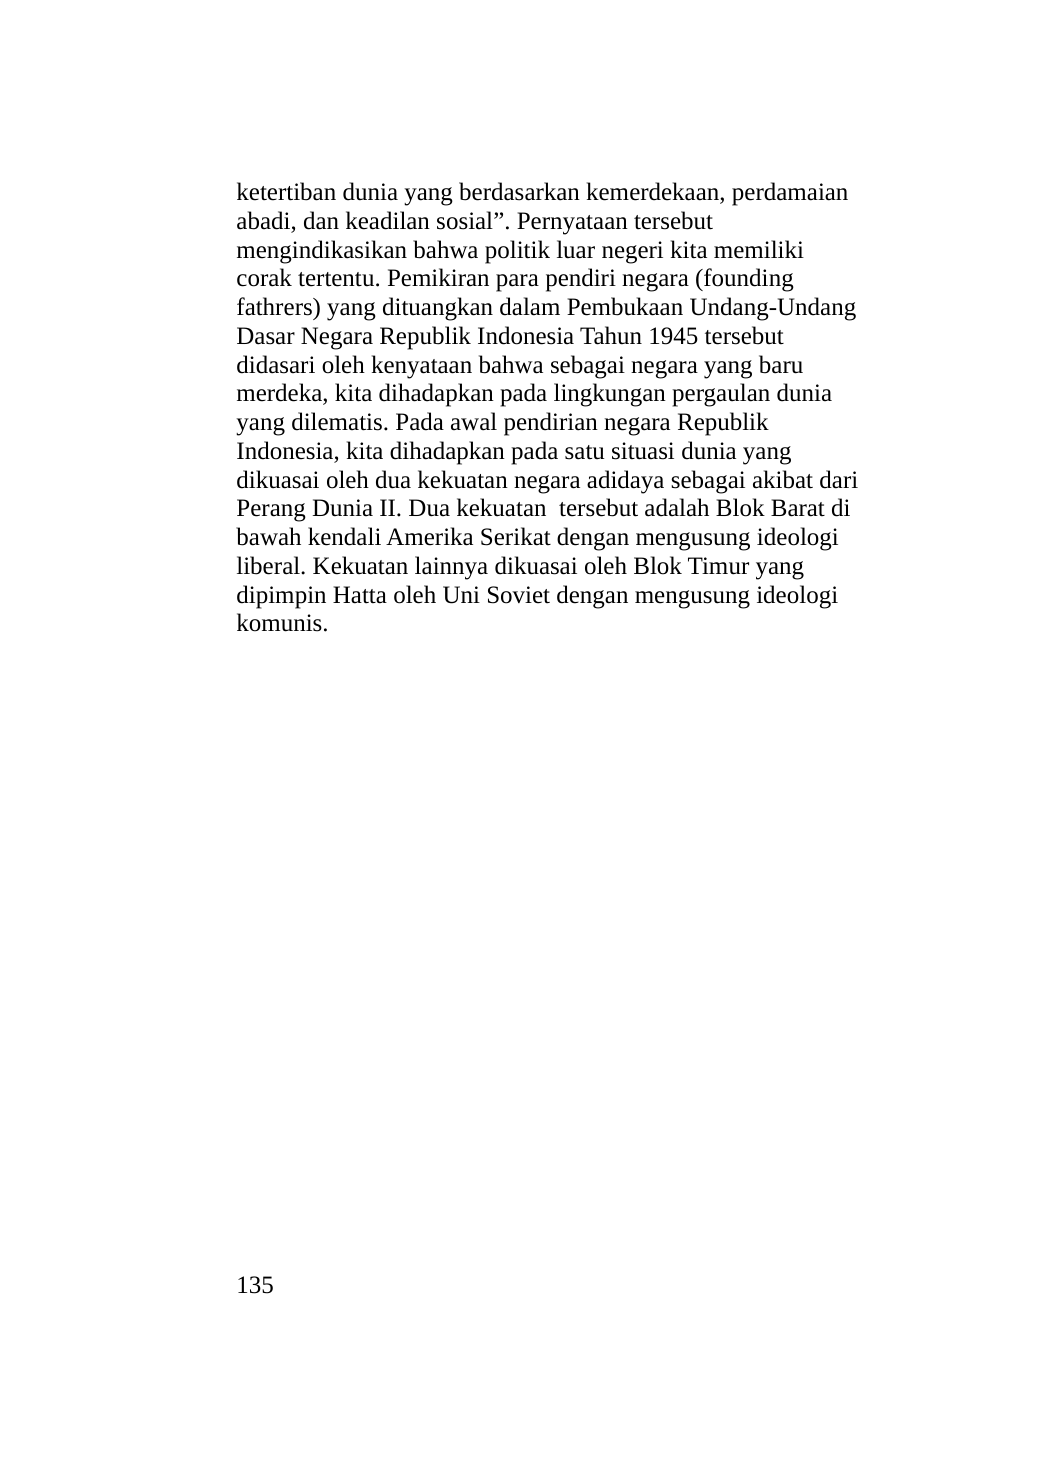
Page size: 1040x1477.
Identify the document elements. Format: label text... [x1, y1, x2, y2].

text ketertiban dunia yang berdasarkan kemerdekaan, perdamaian abadi, dan keadilan sosial”. Pernyataan tersebut mengindikasikan bahwa politik luar negeri kita memiliki corak tertentu. Pemikiran para pendiri negara (founding fathrers) yang dituangkan dalam Pembukaan Undang-Undang Dasar Negara Republik Indonesia Tahun 1945 tersebut didasari oleh kenyataan bahwa sebagai negara yang baru merdeka, kita dihadapkan pada lingkungan pergaulan dunia yang dilematis. Pada awal pendirian negara Republik Indonesia, kita dihadapkan pada satu situasi dunia yang dikuasai oleh dua kekuatan negara adidaya sebagai akibat dari Perang Dunia II. Dua kekuatan tersebut adalah Blok Barat di bawah kendali Amerika Serikat dengan mengusung ideologi liberal. Kekuatan lainnya dikuasai oleh Blok Timur yang dipimpin Hatta oleh Uni Soviet dengan mengusung ideologi komunis. [236, 177, 862, 637]
